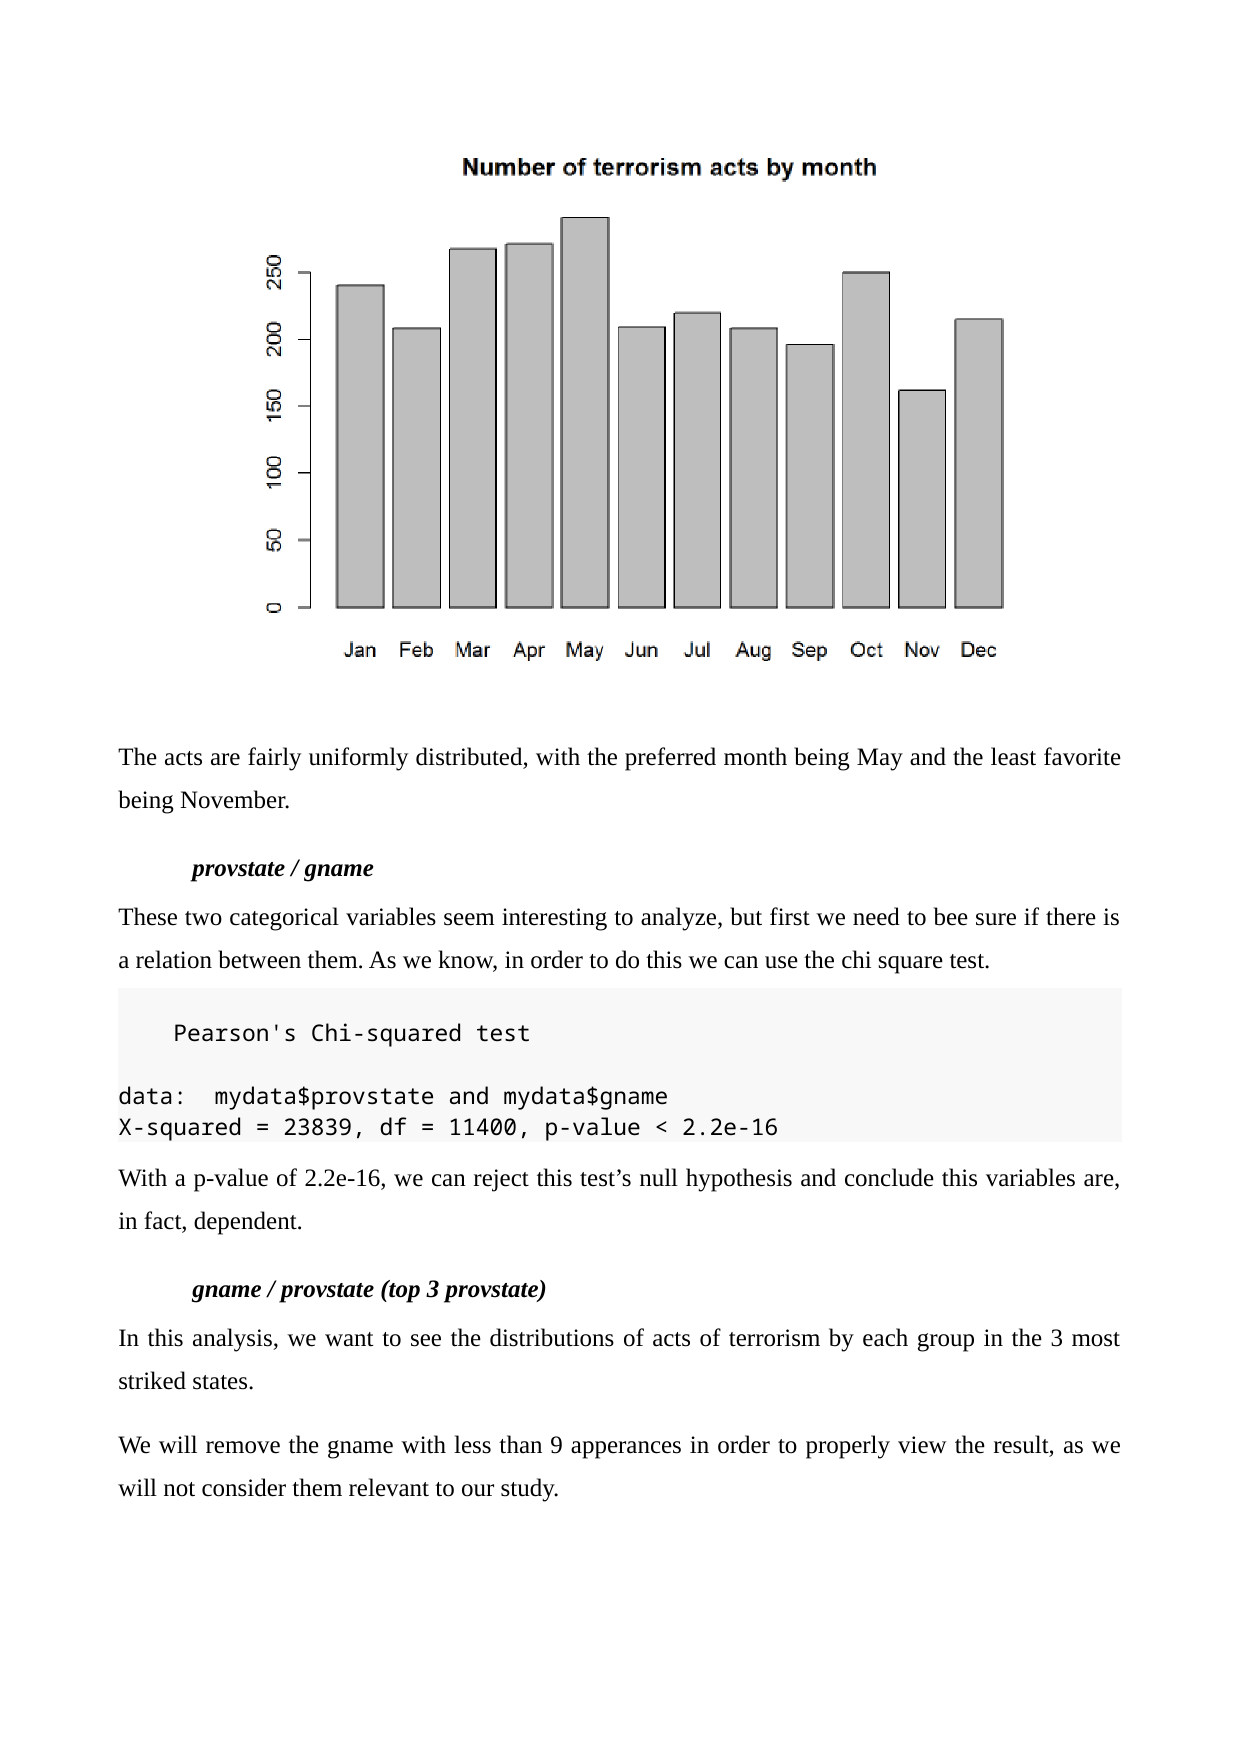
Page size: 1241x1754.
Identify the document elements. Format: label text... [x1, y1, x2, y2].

text In this analysis, we want to see the distributions of acts of terrorism by each group in the 3 most striked states. [118, 1323, 1122, 1395]
subtitle gname / provstate (top 3 provstate) [118, 1274, 1122, 1302]
text These two categorical variables seem interesting to analyze, but first we need to bee sure if there is a relation between them. As we know, in order to do this we can use the chi square test. [118, 902, 1122, 974]
table_header [130, 120, 199, 693]
text We will remove the gname with less than 9 apperances in order to properly view the result, as we will not consider them relevant to our study. [118, 1430, 1122, 1502]
table_header [1086, 120, 1122, 693]
text Pearson's Chi-squared test data: mydata$provstate and mydata$gname X-squared = 23839, df = 11400, p-value < 2.2e-16 [118, 988, 1122, 1142]
picture [199, 120, 1086, 693]
text The acts are fairly uniformly distributed, with the preferred month being May and the least favorite being November. [118, 742, 1122, 813]
table_header [119, 119, 1122, 720]
subtitle provstate / gname [118, 853, 1122, 881]
text With a p-value of 2.2e-16, we can reject this test’s null hypothesis and conclude this variables are, in fact, dependent. [118, 1163, 1122, 1234]
